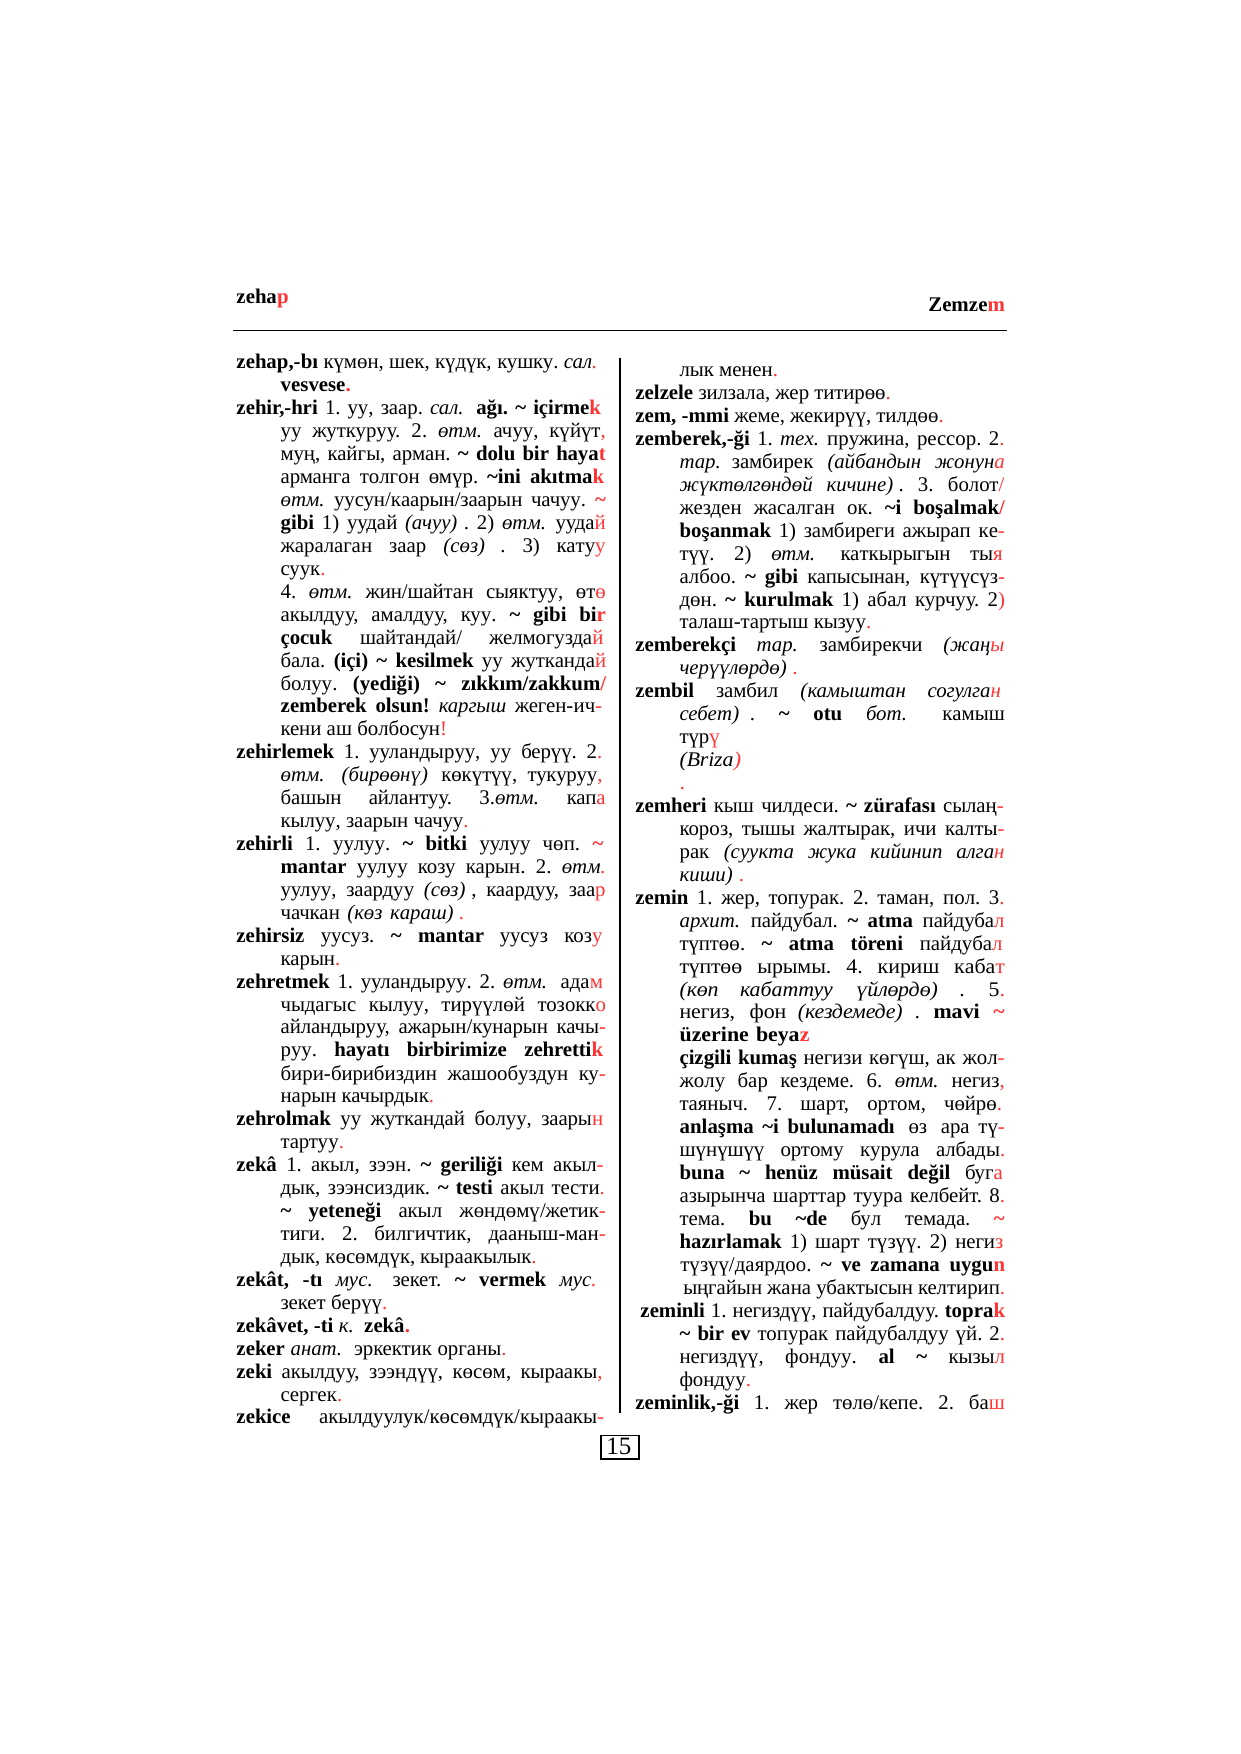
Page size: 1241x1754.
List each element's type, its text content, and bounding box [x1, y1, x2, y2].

text башын айлантуу. 3.өтм. капа кылуу, заарын чачуу. [280, 786, 606, 832]
text зекет берүү. [280, 1291, 388, 1314]
text жезден жасалган ок. ~i boşalmak/ boşanmak 1) замбиреги ажырап ке- түү. 2) өтм. каткырыгын тыя [679, 496, 1005, 564]
text mantar уулуу козу карын. 2. өтм. уулуу, заардуу (сөз) , каардуу, заар чачкан (көз караш) . [280, 855, 606, 924]
text ~ yeteneği акыл жөндөмү/жетик- тиги. 2. билгичтик, дааныш-ман- дык, көсөмдүк, кыраакылык. [280, 1199, 606, 1268]
text өтм. уусун/каарын/заарын чачуу. ~ gibi 1) уудай (ачуу) . 2) өтм. уудай жаралаган заар (сөз) . 3) катуу суук. [280, 488, 606, 580]
text уу жуткуруу. 2. өтм. ачуу, күйүт, муң, кайгы, арман. ~ dolu bir hayat арманга толгон өмүр. ~ini akıtmak [280, 419, 606, 488]
text кени аш болбосун! [280, 717, 448, 740]
text zekâ 1. акыл, зээн. ~ geriliği кем акыл- дык, зээнсиздик. ~ testi акыл тести. [236, 1153, 606, 1199]
text zekice акылдуулук/көсөмдүк/кыраакы- [236, 1406, 606, 1428]
text zeker анат. эркектик органы. [236, 1337, 606, 1360]
text vesvese. [280, 373, 351, 396]
text zehap,-bı күмөн, шек, күдүк, кушку. сал. [236, 349, 606, 373]
text zehir,-hri 1. уу, заар. сал. ağı. ~ içirmek [236, 396, 606, 419]
text zemheri кыш чилдеси. ~ zürafası сылаң- [635, 794, 1004, 817]
text zehirli 1. уулуу. ~ bitki уулуу чөп. ~ [236, 832, 606, 855]
text zehirlemek 1. ууландыруу, уу берүү. 2. [236, 740, 606, 763]
text түзүү/даярдоо. ~ ve zamana uygun ыңгайын жана убактысын келтирип. zeminli 1. негиздүү, пайдубалдуу. toprak [635, 1253, 1005, 1322]
text өтм. (бирөөнү) көкүтүү, тукуруу, [280, 763, 606, 786]
text zeki акылдуу, зээндүү, көсөм, кыраакы, сергек. [236, 1360, 606, 1406]
text zehrolmak уу жуткандай болуу, заарын [236, 1107, 606, 1130]
text түптөө ырымы. 4. кириш кабат (көп кабаттуу үйлөрдө) . 5. негиз, фон (кездемеде) . mavi ~ üzerine beyaz [679, 955, 1005, 1046]
text zelzele зилзала, жер титирөө. [635, 381, 1065, 404]
text anlaşma ~i bulunamadı өз ара тү- шүнүшүү ортому курула албады. buna ~ henüz müsait değil буга [679, 1115, 1005, 1184]
text бала. (içi) ~ kesilmek уу жуткандай болуу. (yediği) ~ zıkkım/zakkum/ zemberek olsun! каргыш жеген-ич- [280, 649, 606, 717]
text zemberek,-ği 1. тех. пружина, рессор. 2. тар. замбирек (айбандын жонуна жүктөлгөндөй кичине) . 3. болот/ [635, 427, 1005, 496]
text zeminlik,-ği 1. жер төлө/кепе. 2. баш [635, 1391, 1004, 1414]
text чыдагыс кылуу, тирүүлөй тозокко айландыруу, ажарын/кунарын качы- руу. hayatı birbirimize zehrettik [280, 993, 606, 1061]
text zekâvet, -ti к. zekâ. [236, 1314, 606, 1337]
text азырынча шарттар туура келбейт. 8. тема. bu ~de бул темада. ~ hazırlamak 1) шарт түзүү. 2) негиз [679, 1184, 1005, 1253]
text çizgili kumaş негизи көгүш, ак жол- жолу бар кездеме. 6. өтм. негиз, таяныч. 7. шарт, ортом, чөйрө. [679, 1046, 1005, 1115]
text бири-бирибиздин жашообуздун ку- нарын качырдык. [280, 1062, 606, 1107]
text zemberekçi тар. замбирекчи (жаңы черүүлөрдө) . [635, 633, 1004, 679]
text албоо. ~ gibi капысынан, күтүүсүз- дөн. ~ kurulmak 1) абал курчуу. 2) талаш-тартыш кызуу. [679, 565, 1005, 633]
text короз, тышы жалтырак, ичи калты- рак (суукта жука кийинип алган киши) . [679, 817, 1004, 886]
text Zemzem [928, 292, 1065, 316]
text zem, -mmi жеме, жекирүү, тилдөө. [635, 404, 1065, 427]
text zembil замбил (камыштан согулган [635, 679, 1065, 702]
text себет) . ~ otu бот. камыш түрү [679, 702, 1004, 748]
text zehap [236, 284, 289, 308]
text zehretmek 1. ууландыруу. 2. өтм. адам [236, 970, 606, 993]
text zehirsiz уусуз. ~ mantar уусуз козу карын. [236, 924, 606, 970]
text лык менен. [679, 357, 779, 381]
text тартуу. [280, 1130, 345, 1153]
text zemin 1. жер, топурак. 2. таман, пол. 3. архит. пайдубал. ~ atma пайдубал түптөө. ~ atma töreni пайдубал [635, 886, 1004, 954]
text 4. өтм. жин/шайтан сыяктуу, өтө акылдуу, амалдуу, куу. ~ gibi bir çocuk шайтандай/ желмогуздай [280, 580, 606, 649]
text zekât, -tı мус. зекет. ~ vermek мус. [236, 1268, 606, 1291]
text ~ bir ev топурак пайдубалдуу үй. 2. негиздүү, фондуу. al ~ кызыл фондуу. [679, 1322, 1005, 1391]
text (Briza) . [679, 748, 751, 794]
